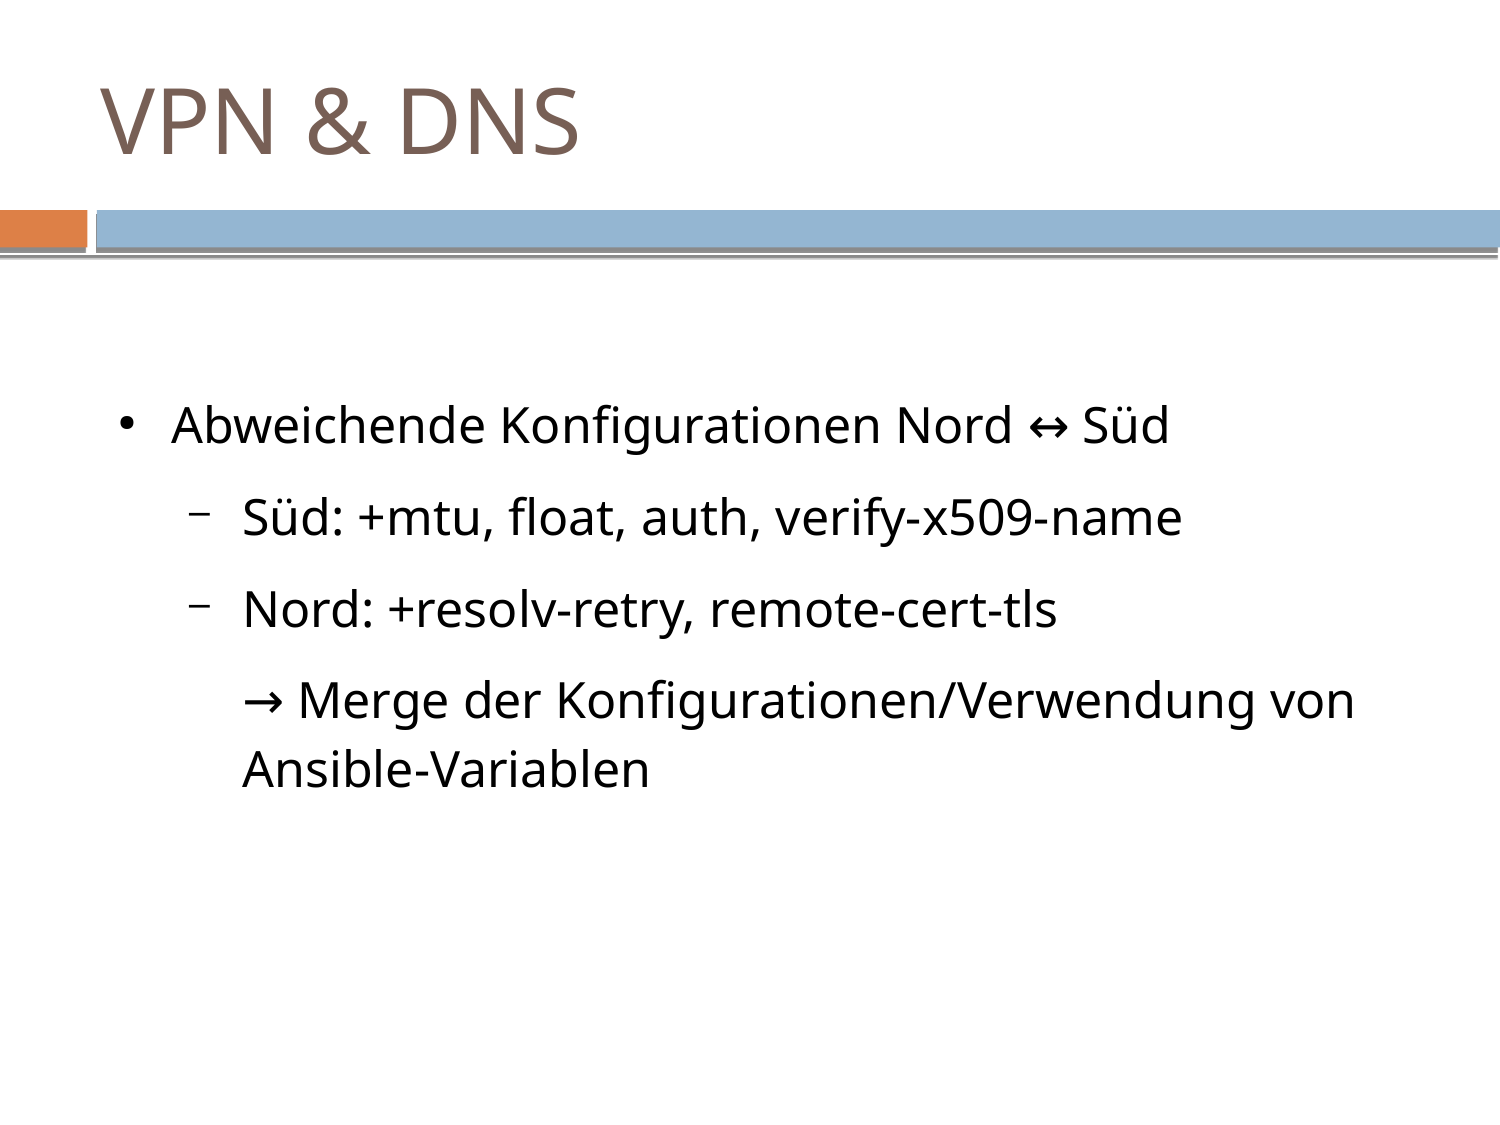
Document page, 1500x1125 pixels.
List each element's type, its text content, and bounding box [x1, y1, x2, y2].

list Abweichende Konfigurationen Nord ↔ Süd Süd: +mtu, float, auth, verify-x509-name Nord: +resolv-retry, remote-cert-tls → Merge der Konfigurationen/Verwendung von Ansible-Variablen [100, 292, 1438, 1030]
title VPN & DNS [100, 11, 1500, 226]
